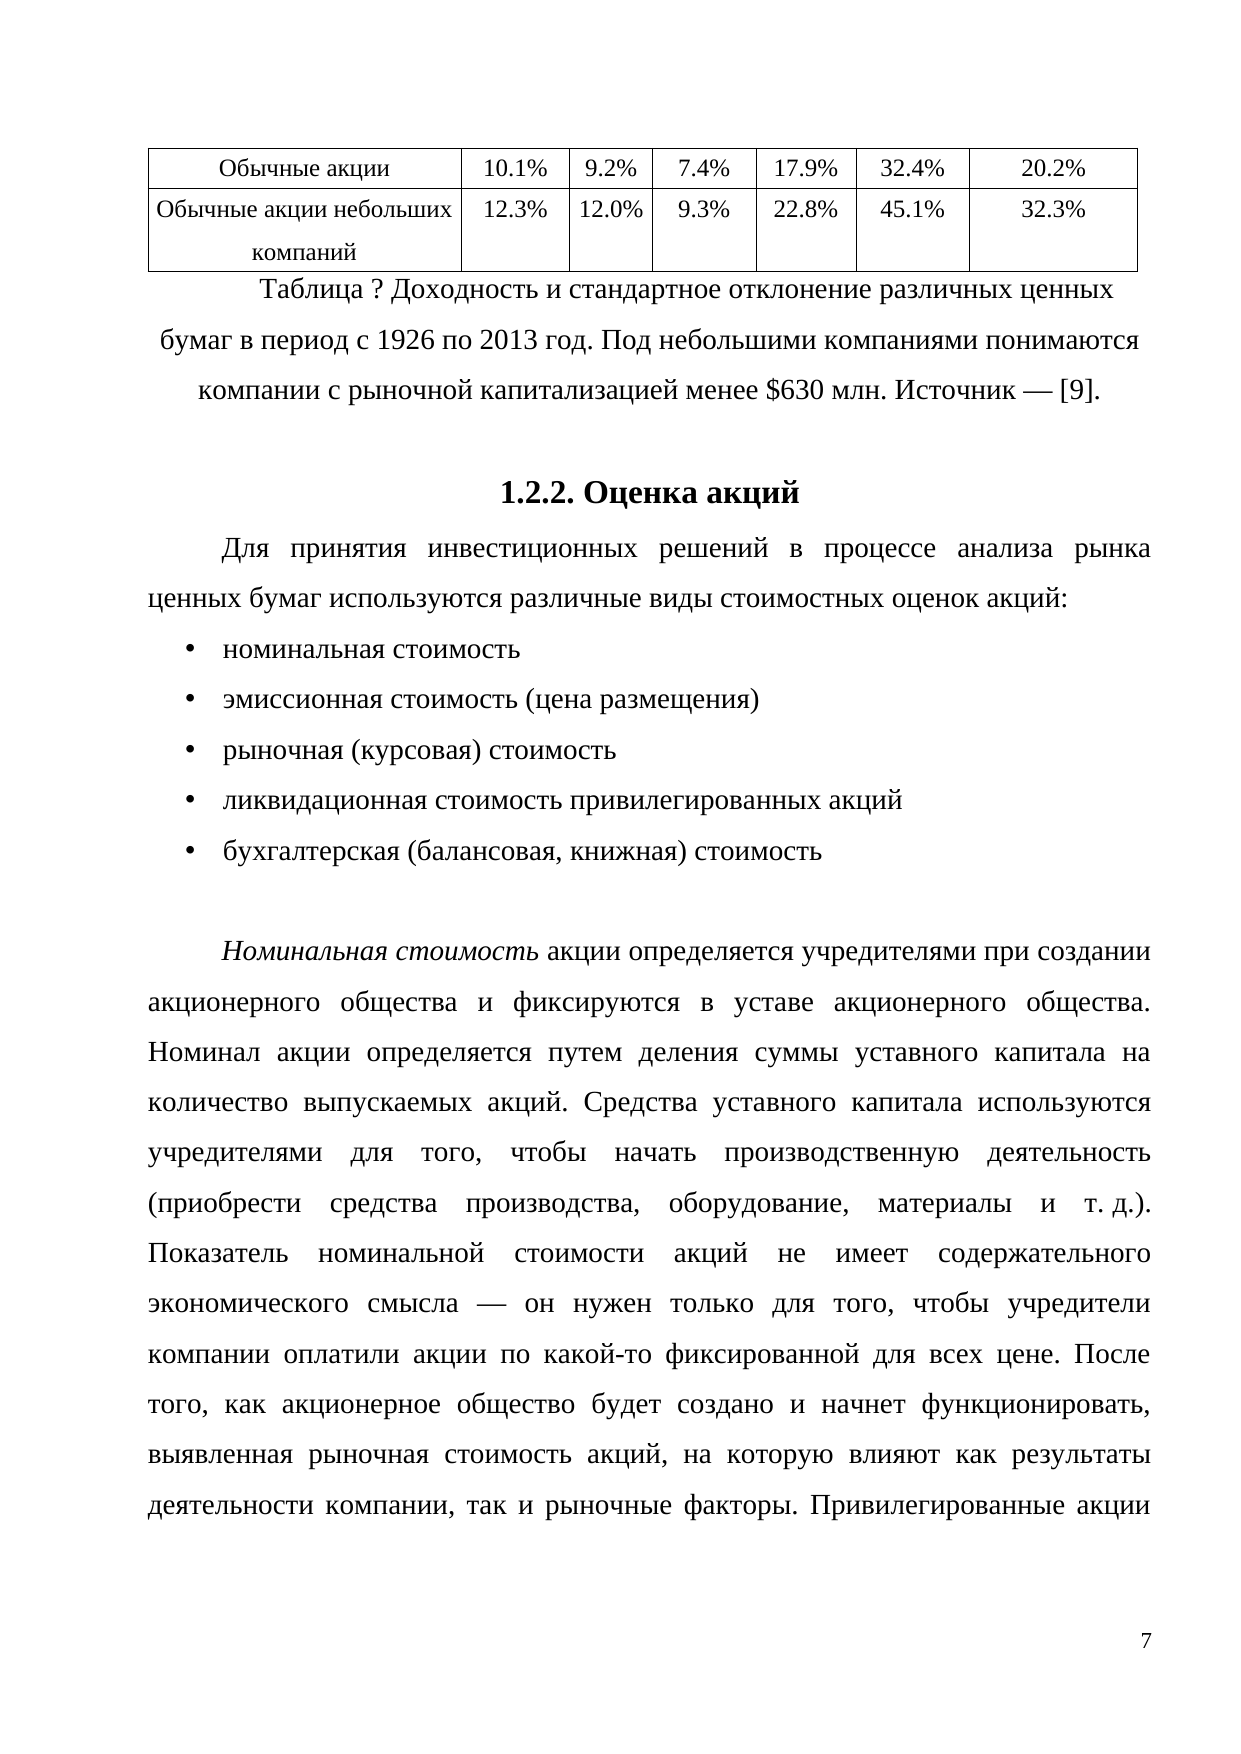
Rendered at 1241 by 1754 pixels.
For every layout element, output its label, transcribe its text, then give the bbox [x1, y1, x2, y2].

table_cell 7.4% [653, 149, 756, 188]
text Для принятия инвестиционных решений в процессе анализа рынка ценных бумаг используются различные виды стоимостных оценок акций: [148, 530, 1152, 614]
list номинальная стоимость [185, 631, 1152, 664]
text Таблица ? Доходность и стандартное отклонение различных ценных бумаг в период с 1926 по 2013 год. Под небольшими компаниями понимаются компании с рыночной капитализацией менее $630 млн. Источник — [9]. [148, 272, 1152, 406]
table_cell 22.8% [757, 189, 856, 271]
table_cell 10.1% [462, 149, 569, 188]
text Номинальная стоимость акции определяется учредителями при создании акционерного общества и фиксируются в уставе акционерного общества. Номинал акции определяется путем деления суммы уставного капитала на количество выпускаемых акций. Средства уставного капитала используются учредителями для того, чтобы начать производственную деятельность (приобрести средства производства, оборудование, материалы и т. д.). Показатель номинальной стоимости акций не имеет содержательного экономического смысла — он нужен только для того, чтобы учредители компании оплатили акции по какой-то фиксированной для всех цене. После того, как акционерное общество будет создано и начнет функционировать, выявленная рыночная стоимость акций, на которую влияют как результаты деятельности компании, так и рыночные факторы. Привилегированные акции [148, 933, 1152, 1520]
list ликвидационная стоимость привилегированных акций [185, 782, 1152, 816]
table_cell 12.0% [570, 189, 652, 271]
subtitle 1.2.2. Оценка акций [148, 473, 1152, 511]
table_cell 45.1% [857, 189, 969, 271]
list эмиссионная стоимость (цена размещения) [185, 681, 1152, 715]
list бухгалтерская (балансовая, книжная) стоимость [185, 833, 1152, 866]
table_cell 9.2% [570, 149, 652, 188]
table_cell 17.9% [757, 149, 856, 188]
table_cell 32.4% [857, 149, 969, 188]
table_cell 9.3% [653, 189, 756, 271]
table_cell 32.3% [970, 189, 1137, 271]
list рыночная (курсовая) стоимость [185, 732, 1152, 765]
table_cell Обычные акции небольших компаний [149, 189, 461, 271]
table_cell 20.2% [970, 149, 1137, 188]
table_cell Обычные акции [149, 149, 461, 188]
table_cell 12.3% [462, 189, 569, 271]
